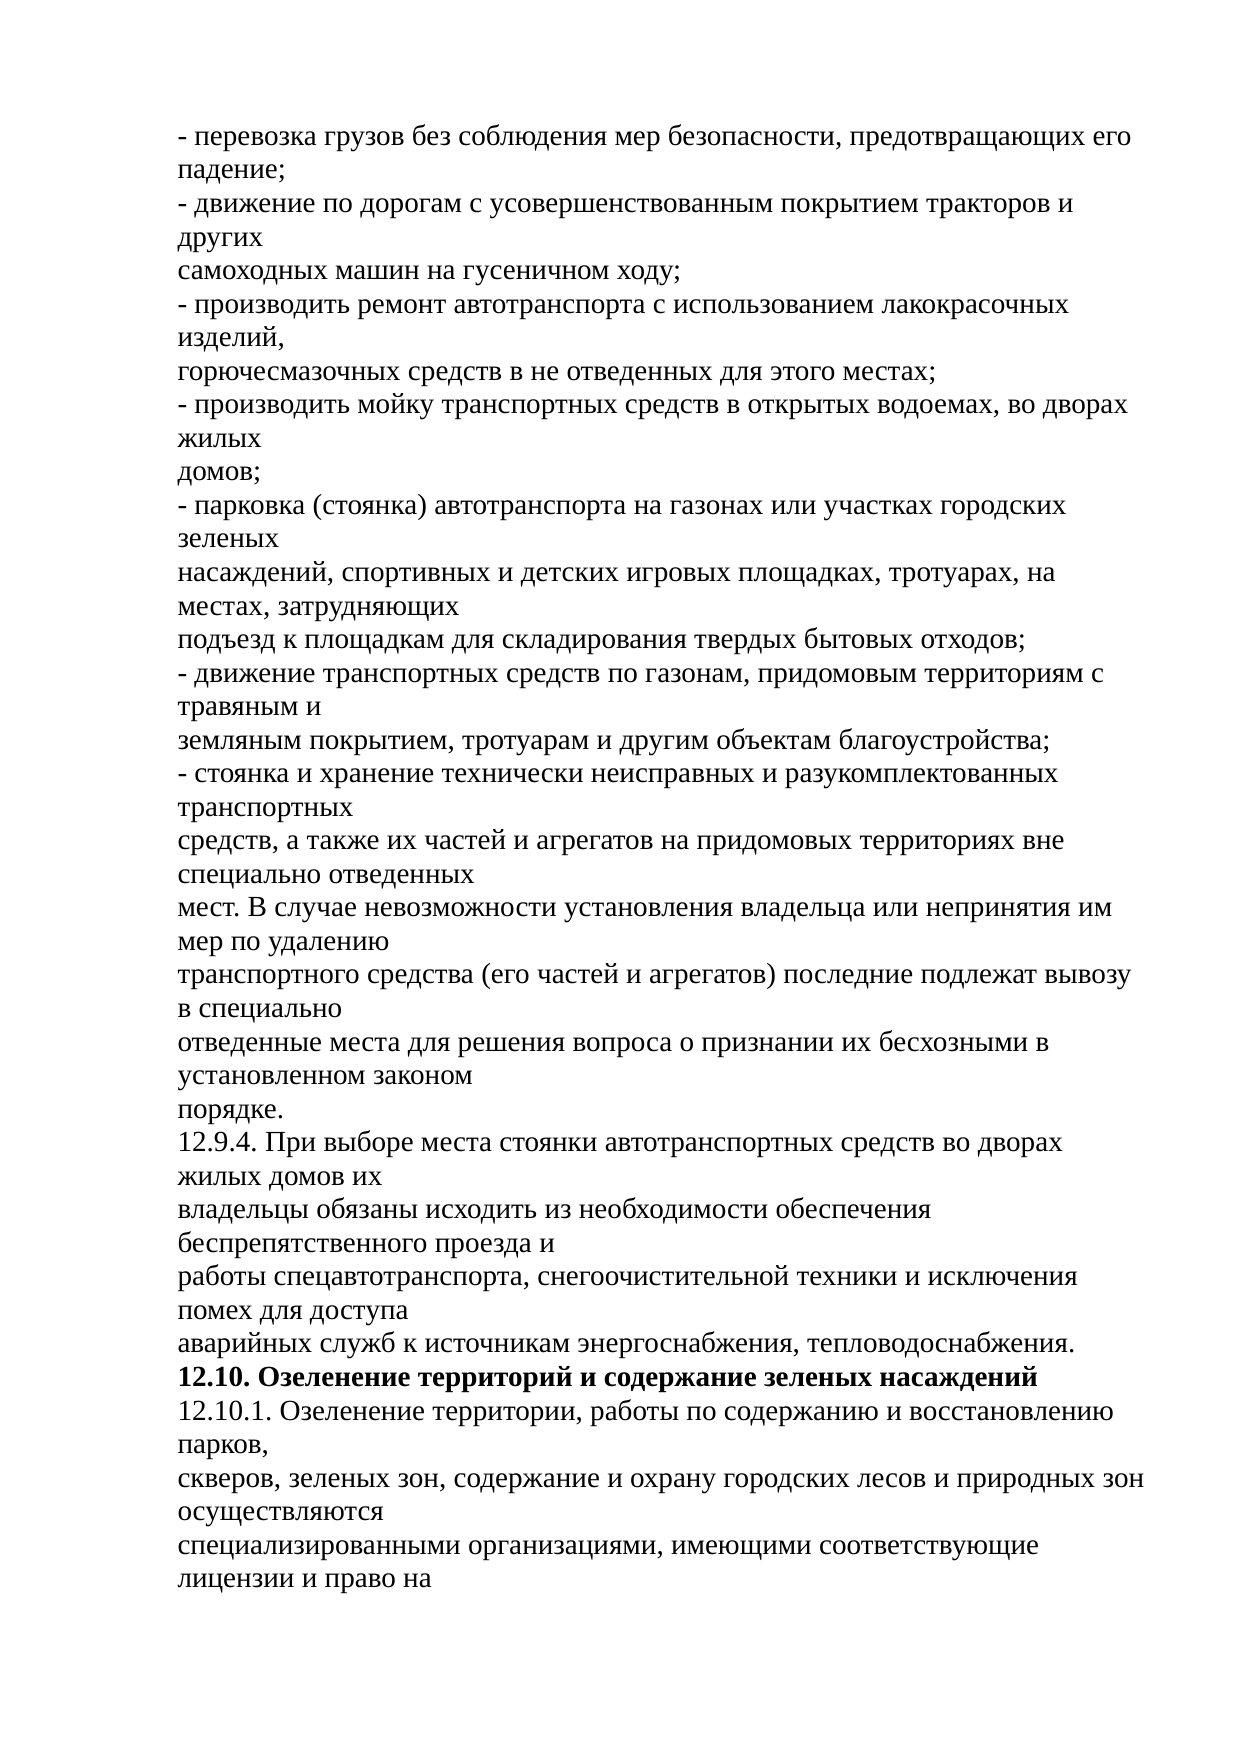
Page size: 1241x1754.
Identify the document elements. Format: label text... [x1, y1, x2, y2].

text - движение транспортных средств по газонам, придомовым территориям с травяным и [177, 655, 1152, 722]
text владельцы обязаны исходить из необходимости обеспечения беспрепятственного проезда и [177, 1191, 1152, 1258]
text подъезд к площадкам для складирования твердых бытовых отходов; [177, 621, 1152, 655]
text отведенные места для решения вопроса о признании их бесхозными в установленном законом [177, 1024, 1152, 1091]
text - движение по дорогам с усовершенствованным покрытием тракторов и других [177, 185, 1152, 252]
text 12.10. Озеленение территорий и содержание зеленых насаждений [177, 1359, 1152, 1393]
text транспортного средства (его частей и агрегатов) последние подлежат вывозу в специально [177, 957, 1152, 1024]
text насаждений, спортивных и детских игровых площадках, тротуарах, на местах, затрудняющих [177, 554, 1152, 621]
text домов; [177, 453, 1152, 487]
text - перевозка грузов без соблюдения мер безопасности, предотвращающих его падение; [177, 118, 1152, 185]
text земляным покрытием, тротуарам и другим объектам благоустройства; [177, 722, 1152, 755]
text - парковка (стоянка) автотранспорта на газонах или участках городских зеленых [177, 487, 1152, 554]
text - производить ремонт автотранспорта с использованием лакокрасочных изделий, [177, 286, 1152, 353]
text горючесмазочных средств в не отведенных для этого местах; [177, 353, 1152, 386]
text - производить мойку транспортных средств в открытых водоемах, во дворах жилых [177, 386, 1152, 453]
text специализированными организациями, имеющими соответствующие лицензии и право на [177, 1527, 1152, 1594]
text - стоянка и хранение технически неисправных и разукомплектованных транспортных [177, 755, 1152, 822]
text работы спецавтотранспорта, снегоочистительной техники и исключения помех для доступа [177, 1258, 1152, 1326]
text мест. В случае невозможности установления владельца или непринятия им мер по удалению [177, 889, 1152, 957]
text скверов, зеленых зон, содержание и охрану городских лесов и природных зон осуществляются [177, 1460, 1152, 1527]
text самоходных машин на гусеничном ходу; [177, 252, 1152, 286]
text аварийных служб к источникам энергоснабжения, тепловодоснабжения. [177, 1326, 1152, 1359]
text порядке. [177, 1091, 1152, 1124]
text 12.9.4. При выборе места стоянки автотранспортных средств во дворах жилых домов их [177, 1124, 1152, 1191]
text средств, а также их частей и агрегатов на придомовых территориях вне специально отведенных [177, 822, 1152, 889]
text 12.10.1. Озеленение территории, работы по содержанию и восстановлению парков, [177, 1393, 1152, 1460]
